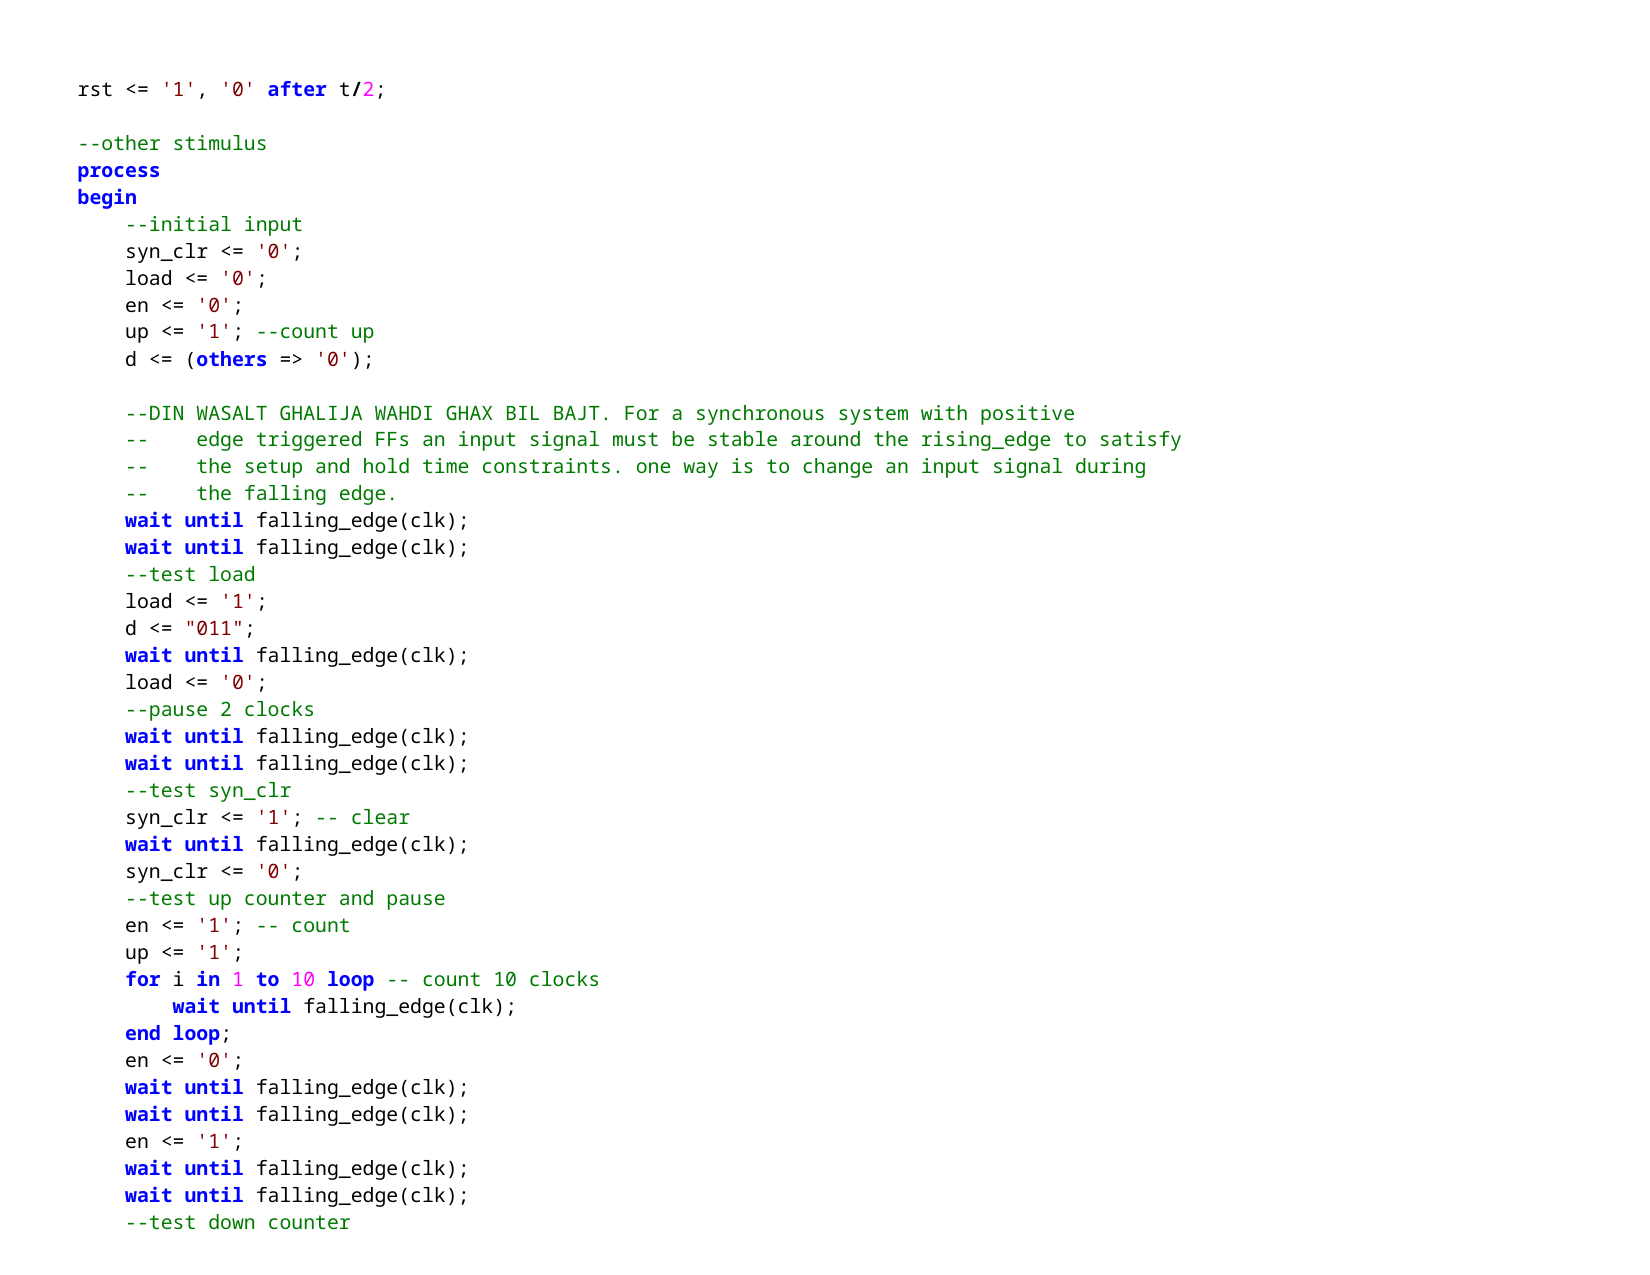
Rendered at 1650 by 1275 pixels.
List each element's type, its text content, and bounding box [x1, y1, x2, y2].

text for i in 1 to 10 loop -- count 10 clocks [30, 965, 1620, 992]
text wait until falling_edge(clk); [30, 507, 1620, 534]
text load <= '0'; [30, 668, 1620, 696]
text wait until falling_edge(clk); [30, 830, 1620, 857]
text --initial input [30, 210, 1620, 237]
text begin [30, 183, 1620, 210]
text up <= '1'; [30, 938, 1620, 965]
text end loop; [30, 1019, 1620, 1046]
text wait until falling_edge(clk); [30, 1181, 1620, 1208]
text syn_clr <= '0'; [30, 237, 1620, 264]
text --test down counter [30, 1208, 1620, 1235]
text wait until falling_edge(clk); [30, 722, 1620, 749]
text -- edge triggered FFs an input signal must be stable around the rising_edge to satisfy [30, 426, 1620, 453]
text d <= (others => '0'); [30, 345, 1620, 372]
text wait until falling_edge(clk); [30, 992, 1620, 1019]
text wait until falling_edge(clk); [30, 1154, 1620, 1181]
text process [30, 156, 1620, 183]
text --test up counter and pause [30, 884, 1620, 911]
text en <= '1'; [30, 1127, 1620, 1154]
text up <= '1'; --count up [30, 318, 1620, 345]
text en <= '1'; -- count [30, 911, 1620, 938]
text --test syn_clr [30, 776, 1620, 803]
text --test load [30, 561, 1620, 588]
text en <= '0'; [30, 291, 1620, 318]
text syn_clr <= '0'; [30, 857, 1620, 884]
text wait until falling_edge(clk); [30, 534, 1620, 561]
text --DIN WASALT GHALIJA WAHDI GHAX BIL BAJT. For a synchronous system with positive [30, 399, 1620, 426]
text load <= '0'; [30, 264, 1620, 291]
text --other stimulus [30, 129, 1620, 156]
text wait until falling_edge(clk); [30, 1073, 1620, 1100]
text rst <= '1', '0' after t/2; [30, 75, 1620, 102]
text en <= '0'; [30, 1046, 1620, 1073]
text d <= "011"; [30, 614, 1620, 642]
text wait until falling_edge(clk); [30, 642, 1620, 668]
text wait until falling_edge(clk); [30, 1100, 1620, 1127]
text --pause 2 clocks [30, 696, 1620, 722]
text -- the falling edge. [30, 480, 1620, 507]
text load <= '1'; [30, 588, 1620, 614]
text -- the setup and hold time constraints. one way is to change an input signal during [30, 453, 1620, 480]
text wait until falling_edge(clk); [30, 749, 1620, 776]
text syn_clr <= '1'; -- clear [30, 803, 1620, 830]
